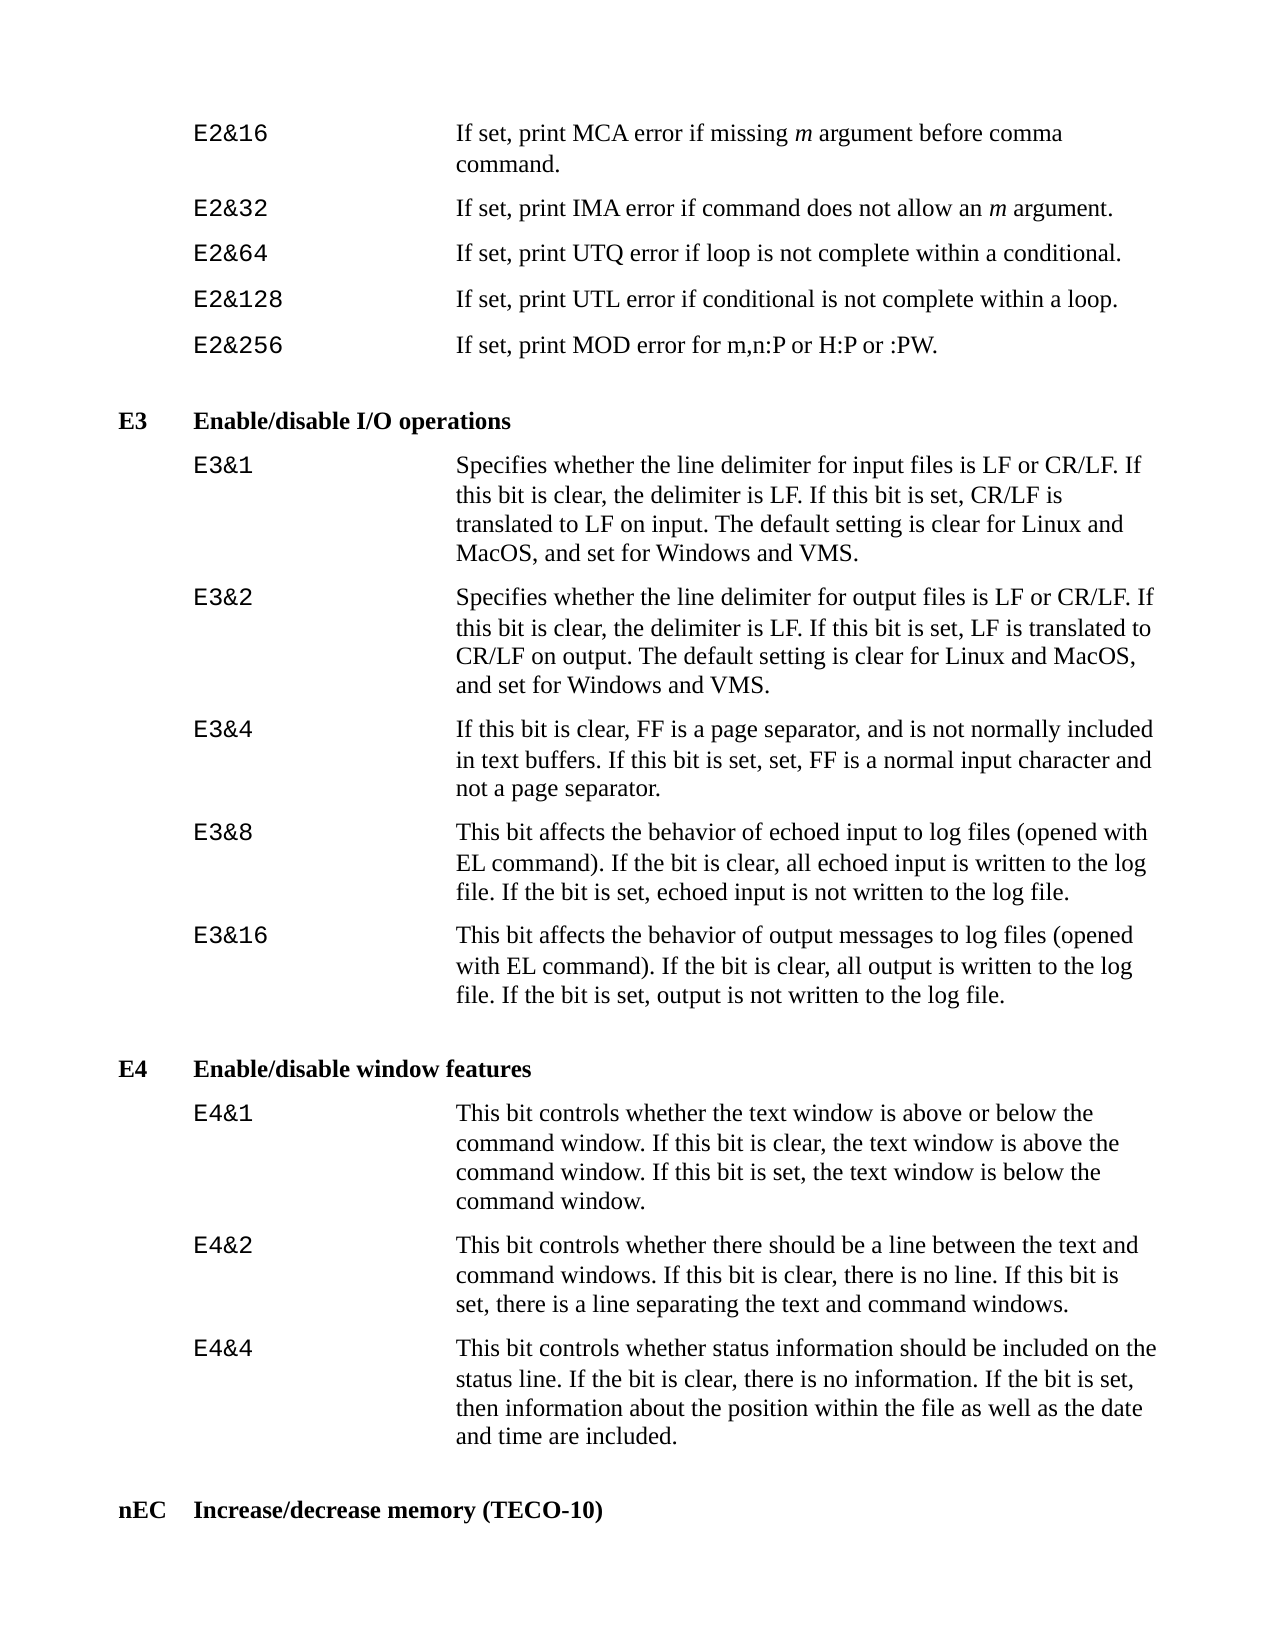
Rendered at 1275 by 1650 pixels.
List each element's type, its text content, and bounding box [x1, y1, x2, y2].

text E3&8 This bit affects the behavior of echoed input to log files (opened with EL command). If the bit is clear, all echoed input is written to the log file. If the bit is set, echoed input is not written to the log file. [193, 817, 1157, 906]
text E2&256 If set, print MOD error for m,n:P or H:P or :PW. [193, 330, 1157, 361]
text E2&128 If set, print UTL error if conditional is not complete within a loop. [193, 284, 1157, 315]
text E3 Enable/disable I/O operations [118, 406, 1157, 435]
text E3&2 Specifies whether the line delimiter for output files is LF or CR/LF. If this bit is clear, the delimiter is LF. If this bit is set, LF is translated to CR/LF on output. The default setting is clear for Linux and MacOS, and set for Windows and VMS. [193, 582, 1157, 699]
text E2&16 If set, print MCA error if missing m argument before comma command. [193, 118, 1157, 178]
text E3&16 This bit affects the behavior of output messages to log files (opened with EL command). If the bit is clear, all output is written to the log file. If the bit is set, output is not written to the log file. [193, 921, 1157, 1009]
text E3&4 If this bit is clear, FF is a page separator, and is not normally included in text buffers. If this bit is set, set, FF is a normal input character and not a page separator. [193, 714, 1157, 802]
text E4&4 This bit controls whether status information should be included on the status line. If the bit is clear, there is no information. If the bit is set, then information about the position within the file as well as the date and time are included. [193, 1333, 1157, 1450]
text E3&1 Specifies whether the line delimiter for input files is LF or CR/LF. If this bit is clear, the delimiter is LF. If this bit is set, CR/LF is translated to LF on input. The default setting is clear for Linux and MacOS, and set for Windows and VMS. [193, 450, 1157, 567]
text E4 Enable/disable window features [118, 1054, 1157, 1083]
text E2&32 If set, print IMA error if command does not allow an m argument. [193, 193, 1157, 223]
text E2&64 If set, print UTQ error if loop is not complete within a conditional. [193, 238, 1157, 269]
text E4&1 This bit controls whether the text window is above or below the command window. If this bit is clear, the text window is above the command window. If this bit is set, the text window is below the command window. [193, 1098, 1157, 1215]
text E4&2 This bit controls whether there should be a line between the text and command windows. If this bit is clear, there is no line. If this bit is set, there is a line separating the text and command windows. [193, 1230, 1157, 1318]
text nEC Increase/decrease memory (TECO-10) [118, 1495, 1157, 1524]
